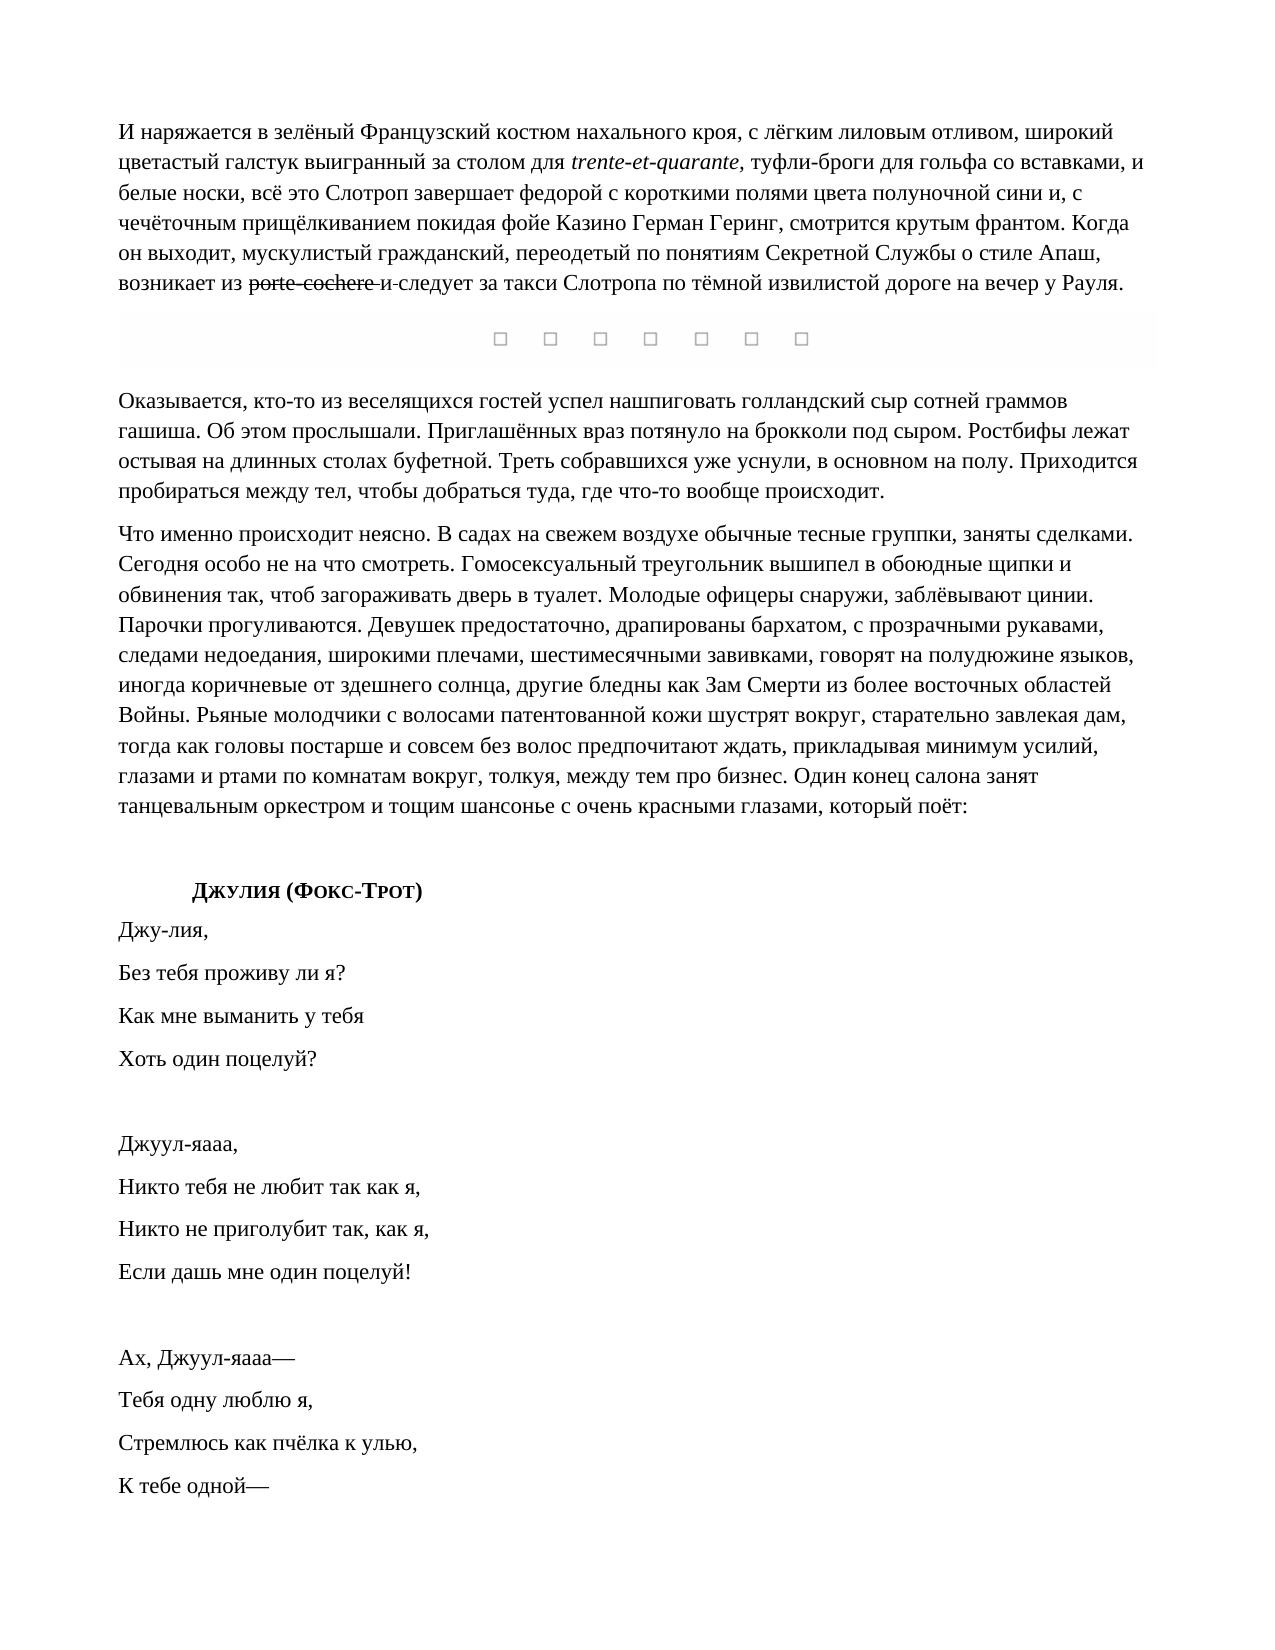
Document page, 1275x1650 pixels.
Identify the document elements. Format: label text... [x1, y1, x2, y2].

text Ах, Джуул-яааа— [118, 1343, 1157, 1370]
text Тебя одну люблю я, [118, 1386, 1157, 1413]
text К тебе одной— [118, 1472, 1157, 1498]
text Хоть один поцелуй? [118, 1044, 1157, 1071]
text Никто тебя не любит так как я, [118, 1173, 1157, 1199]
text Джу-лия, [118, 916, 1157, 943]
text И наряжается в зелёный Французский костюм нахального кроя, с лёгким лиловым отливом, широкий цветастый галстук выигранный за столом для trente-et-quarante, туфли-броги для гольфа со вставками, и белые носки, всё это Слотроп завершает федорой с короткими полями цвета полуночной сини и, с чечёточным прищёлкиванием покидая фойе Казино Герман Геринг, смотрится крутым франтом. Когда он выходит, мускулистый гражданский, переодетый по понятиям Секретной Службы о стиле Апаш, возникает из porte-cochere и следует за такси Слотропа по тёмной извилистой дороге на вечер у Рауля. [118, 118, 1157, 296]
text Если дашь мне один поцелуй! [118, 1258, 1157, 1284]
text Никто не приголубит так, как я, [118, 1215, 1157, 1242]
text Что именно происходит неясно. В садах на свежем воздухе обычные тесные группки, заняты сделками. Сегодня особо не на что смотреть. Гомосексуальный треугольник вышипел в обоюдные щипки и обвинения так, чтоб загораживать дверь в туалет. Молодые офицеры снаружи, заблёвывают цинии. Парочки прогуливаются. Девушек предостаточно, драпированы бархатом, с прозрачными рукавами, следами недоедания, широкими плечами, шестимесячными завивками, говорят на полудюжине языков, иногда коричневые от здешнего солнца, другие бледны как Зам Смерти из более восточных областей Войны. Рьяные молодчики с волосами патентованной кожи шустрят вокруг, старательно завлекая дам, тогда как головы постарше и совсем без волос предпочитают ждать, прикладывая минимум усилий, глазами и ртами по комнатам вокруг, толкуя, между тем про бизнес. Один конец салона занят танцевальным оркестром и тощим шансонье с очень красными глазами, который поёт: [118, 520, 1157, 818]
text Джуул-яааа, [118, 1130, 1157, 1156]
text Как мне выманить у тебя [118, 1002, 1157, 1028]
text Без тебя проживу ли я? [118, 959, 1157, 986]
text Стремлюсь как пчёлка к улью, [118, 1429, 1157, 1455]
picture [118, 311, 1157, 367]
text Джулия (Фокс-Трот) [192, 878, 1157, 904]
text Оказывается, кто-то из веселящихся гостей успел нашпиговать голландский сыр сотней граммов гашиша. Об этом прослышали. Приглашённых враз потянуло на брокколи под сыром. Ростбифы лежат остывая на длинных столах буфетной. Треть собравшихся уже уснули, в основном на полу. Приходится пробираться между тел, чтобы добраться туда, где что-то вообще происходит. [118, 367, 1157, 504]
